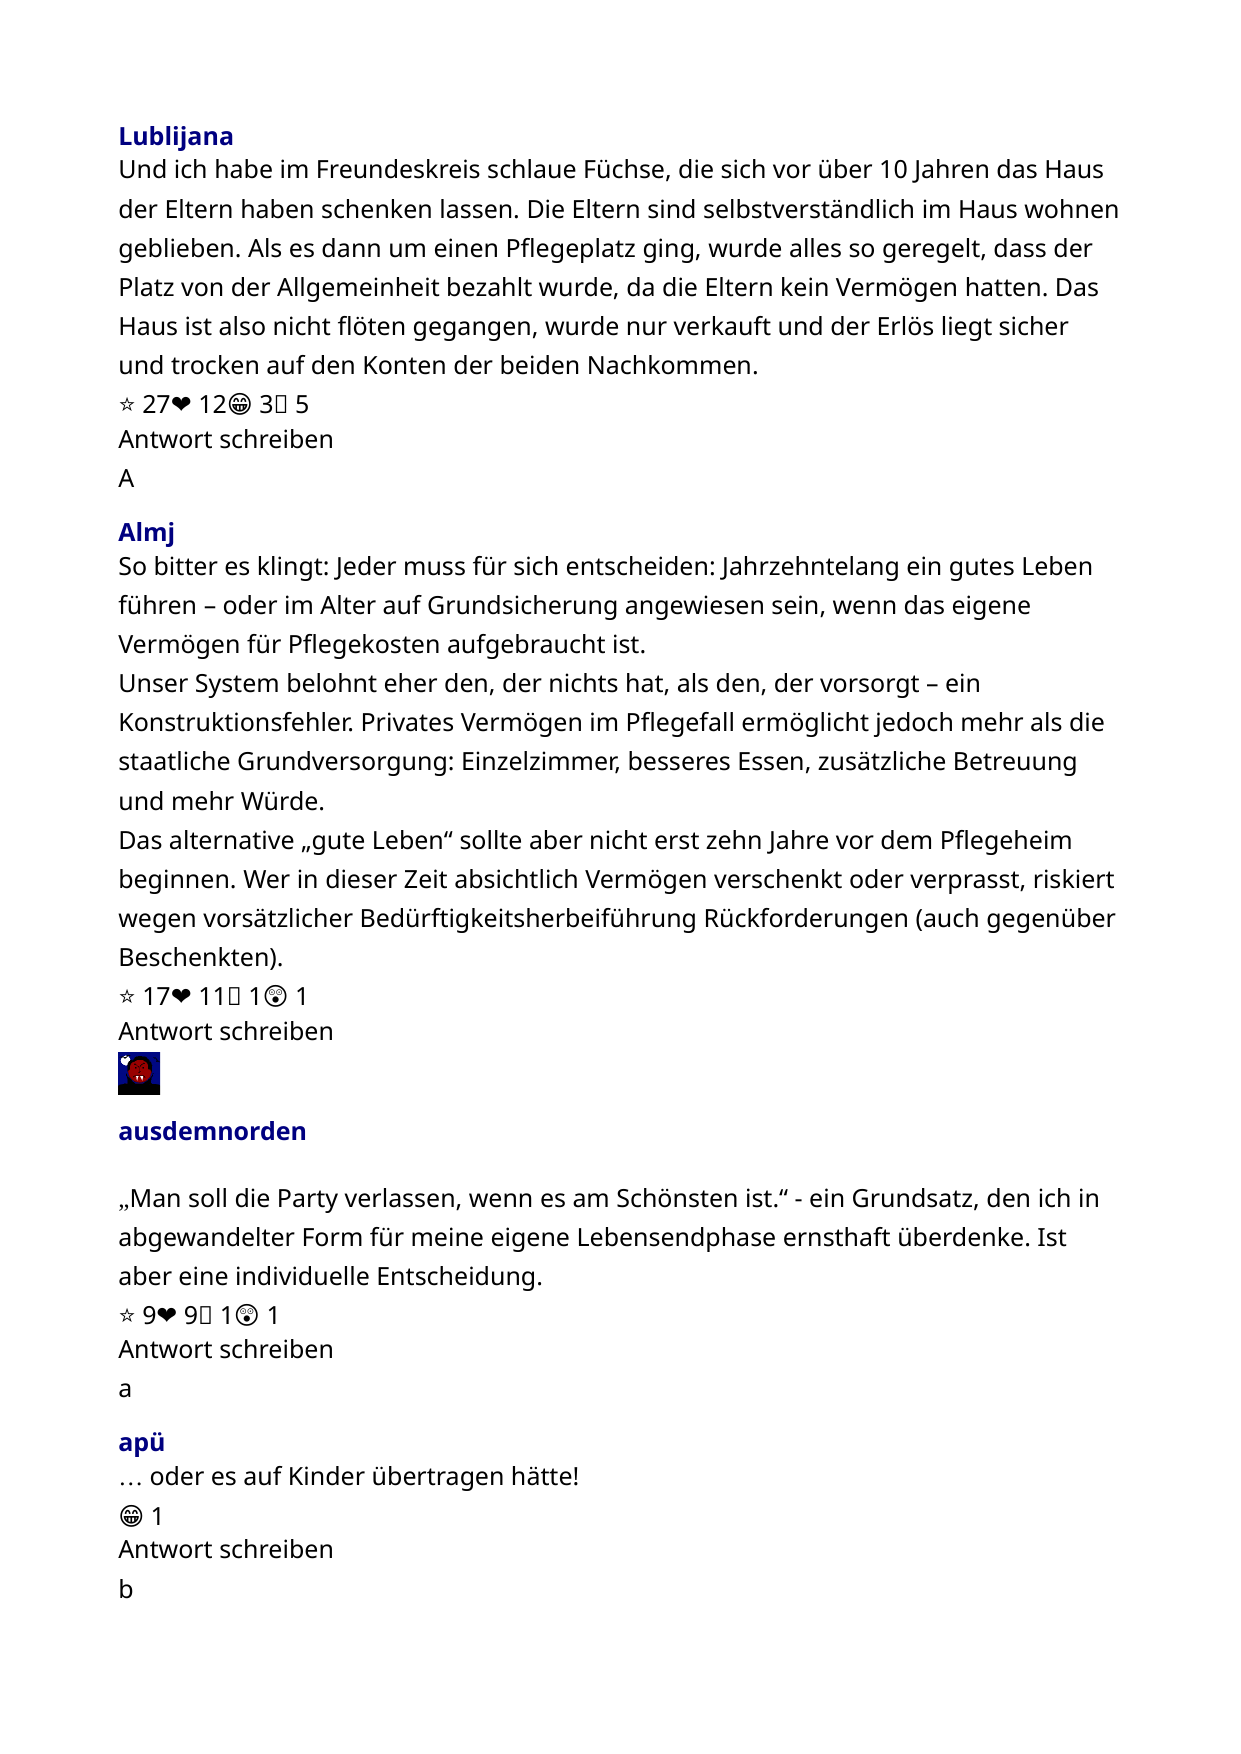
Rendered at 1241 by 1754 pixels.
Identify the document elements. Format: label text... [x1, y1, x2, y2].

subtitle apü [118, 1425, 1122, 1459]
text 😁 1 [118, 1498, 1122, 1532]
subtitle ausdemnorden [118, 1113, 1122, 1147]
text ⭐️ 17❤️ 11🤨 1😲 1 [118, 979, 1122, 1013]
text Antwort schreiben [118, 421, 1122, 455]
text A [118, 460, 1122, 494]
text a [118, 1371, 1122, 1405]
text … oder es auf Kinder übertragen hätte! [118, 1459, 1122, 1493]
text Das alternative „gute Leben“ sollte aber nicht erst zehn Jahre vor dem Pflegeheim beginnen. Wer in dieser Zeit absichtlich Vermögen verschenkt oder verprasst, riskiert wegen vorsätzlicher Bedürftigkeitsherbeiführung Rückforderungen (auch gegenüber Beschenkten). [118, 822, 1122, 974]
text Unser System belohnt eher den, der nichts hat, als den, der vorsorgt – ein Konstruktionsfehler. Privates Vermögen im Pflegefall ermöglicht jedoch mehr als die staatliche Grundversorgung: Einzelzimmer, besseres Essen, zusätzliche Betreuung und mehr Würde. [118, 666, 1122, 817]
subtitle Lublijana [118, 118, 1122, 152]
subtitle Almj [118, 514, 1122, 548]
text So bitter es klingt: Jeder muss für sich entscheiden: Jahrzehntelang ein gutes Leben führen – oder im Alter auf Grundsicherung angewiesen sein, wenn das eigene Vermögen für Pflegekosten aufgebraucht ist. [118, 548, 1122, 661]
text Antwort schreiben [118, 1332, 1122, 1366]
text Antwort schreiben [118, 1532, 1122, 1566]
text „Man soll die Party verlassen, wenn es am Schönsten ist.“ - ein Grundsatz, den ich in abgewandelter Form für meine eigene Lebensendphase ernsthaft überdenke. Ist aber eine individuelle Entscheidung. [118, 1180, 1122, 1293]
text ⭐️ 27❤️ 12😁 3🤨 5 [118, 387, 1122, 421]
text b [118, 1571, 1122, 1605]
text Antwort schreiben [118, 1013, 1122, 1047]
text ⭐️ 9❤️ 9🤨 1😲 1 [118, 1298, 1122, 1332]
picture [118, 1052, 161, 1095]
text Und ich habe im Freundeskreis schlaue Füchse, die sich vor über 10 Jahren das Haus der Eltern haben schenken lassen. Die Eltern sind selbstverständlich im Haus wohnen geblieben. Als es dann um einen Pflegeplatz ging, wurde alles so geregelt, dass der Platz von der Allgemeinheit bezahlt wurde, da die Eltern kein Vermögen hatten. Das Haus ist also nicht flöten gegangen, wurde nur verkauft und der Erlös liegt sicher und trocken auf den Konten der beiden Nachkommen. [118, 152, 1122, 382]
